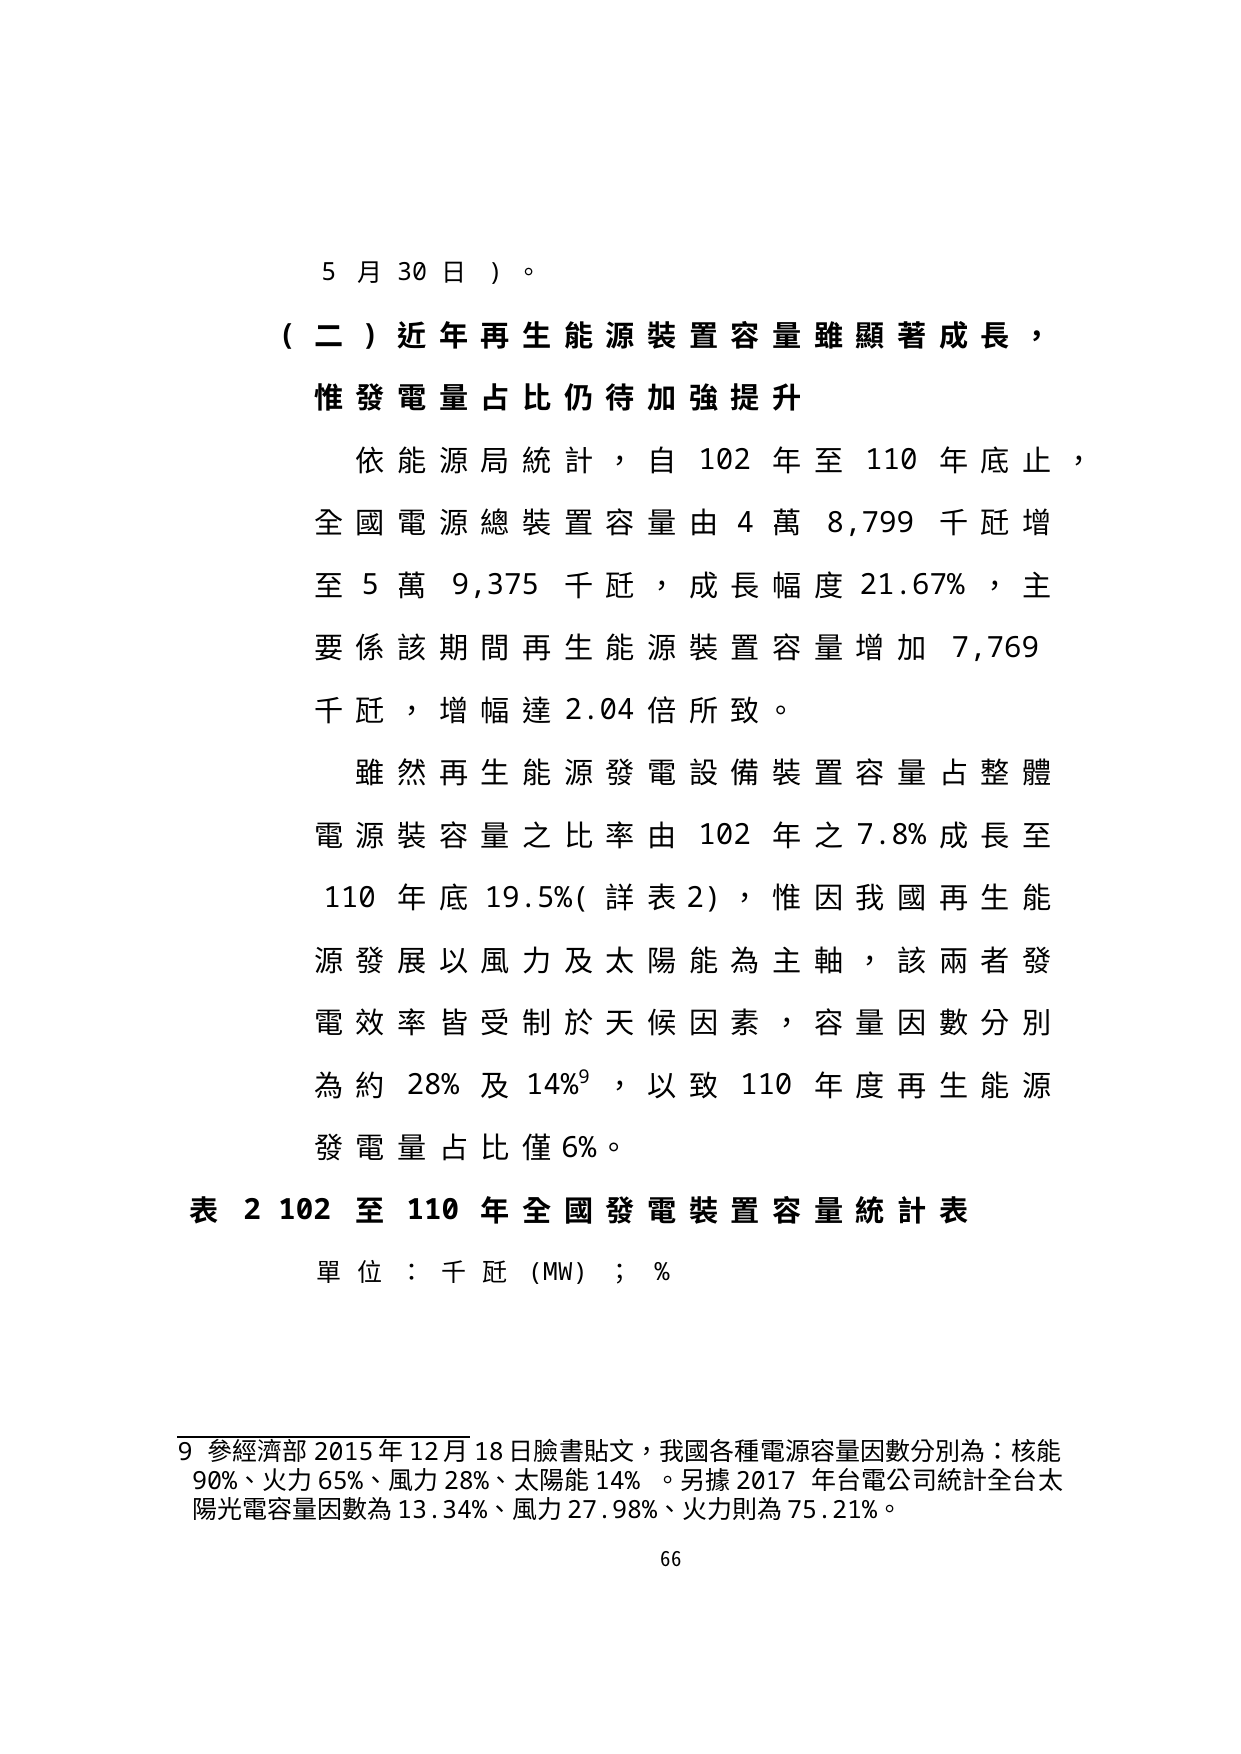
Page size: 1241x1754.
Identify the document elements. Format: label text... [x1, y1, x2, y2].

text 依能源局統計，自102年至110年底止，全國電源總裝置容量由4萬8,799千瓩增至5萬9,375千瓩，成長幅度21.67%，主要係該期間再生能源裝置容量增加7,769千瓩，增幅達2.04倍所致。 [271, 417, 1058, 729]
text 5月30日)。 [183, 229, 1058, 292]
text 表2 102至110年全國發電裝置容量統計表 單位：千瓩(MW)；% [164, 1167, 1058, 1292]
text (二)近年再生能源裝置容量雖顯著成長，惟發電量占比仍待加強提升 [242, 292, 1058, 417]
text 雖然再生能源發電設備裝置容量占整體電源裝容量之比率由102年之7.8%成長至110年底19.5%(詳表2)，惟因我國再生能源發展以風力及太陽能為主軸，該兩者發電效率皆受制於天候因素，容量因數分別為約28%及14%，以致110年度再生能源發電量占比僅6%。 [271, 729, 1058, 1167]
text 參經濟部2015年12月18日臉書貼文，我國各種電源容量因數分別為：核能90%、火力65%、風力28%、太陽能14% 。另據2017 年台電公司統計全台太陽光電容量因數為13.34%、風力27.98%、火力則為75.21%。 [177, 1437, 1063, 1525]
